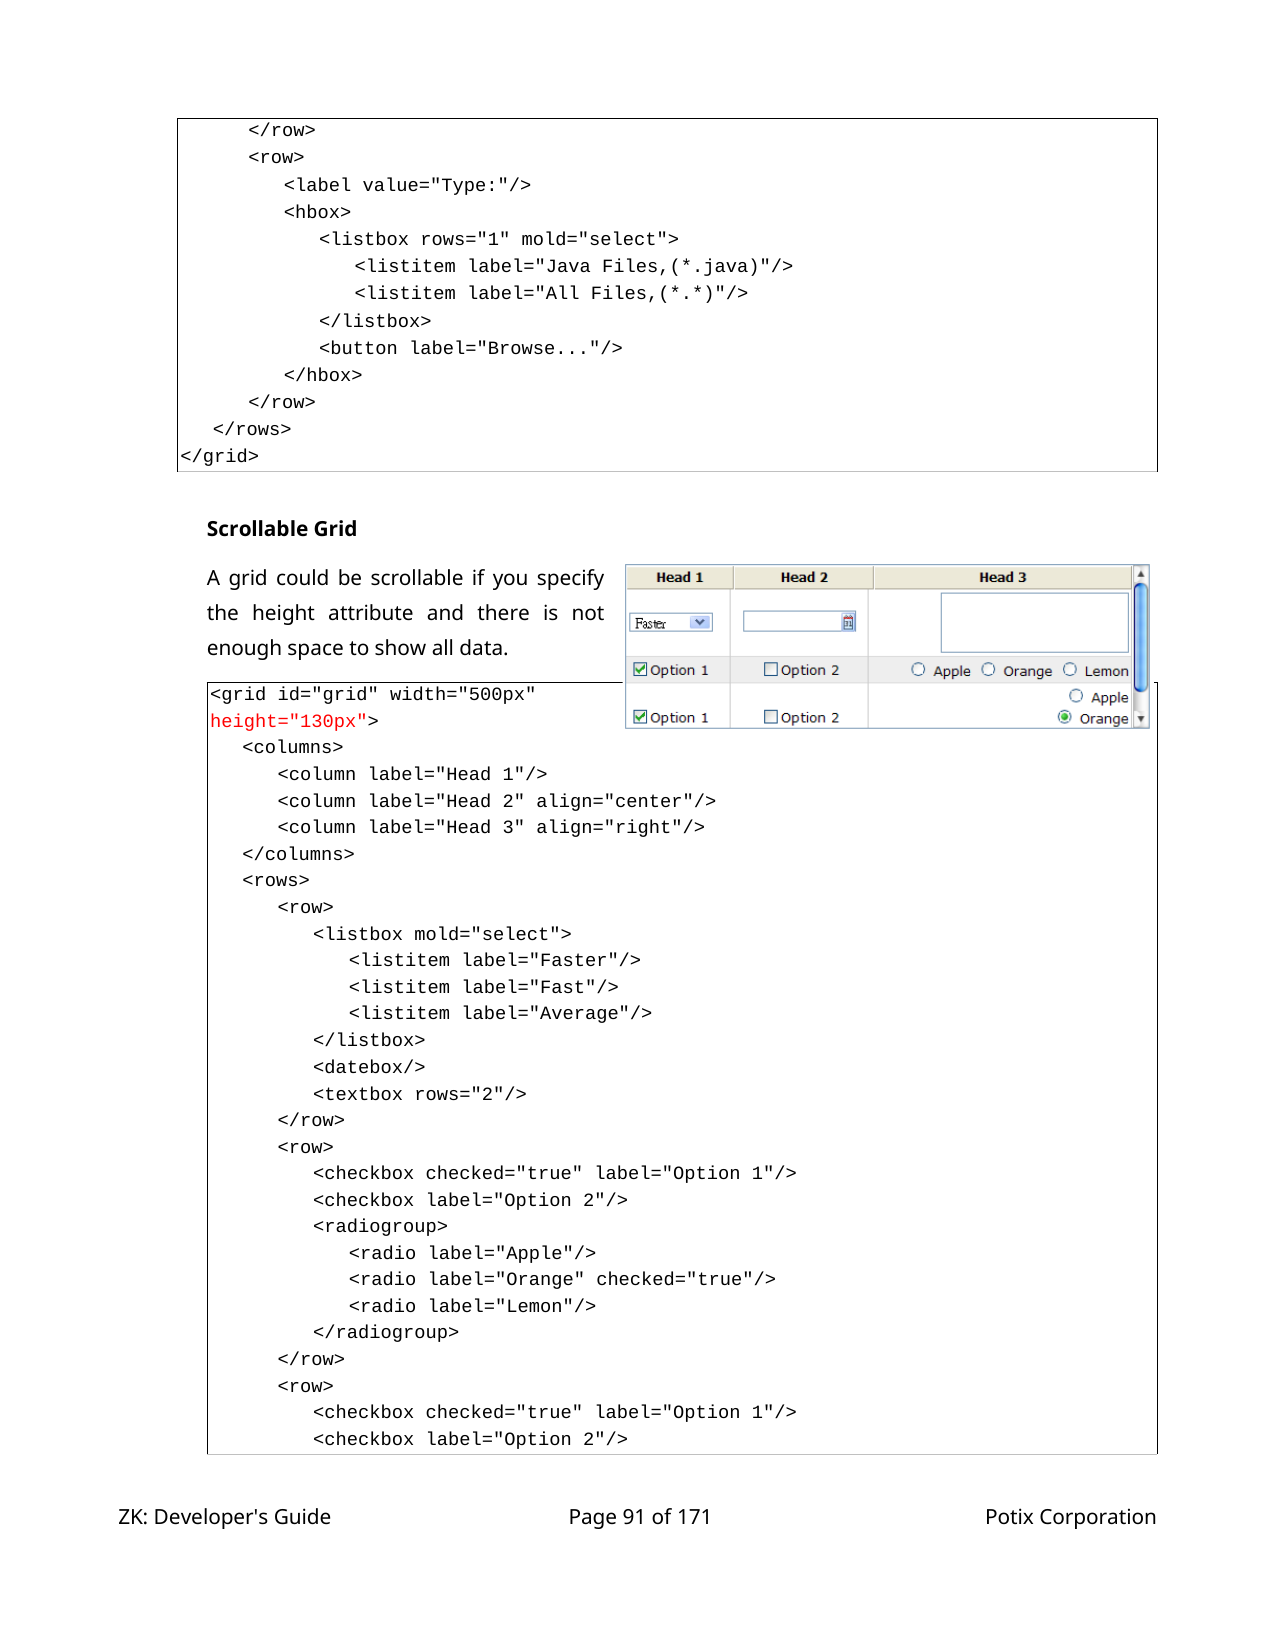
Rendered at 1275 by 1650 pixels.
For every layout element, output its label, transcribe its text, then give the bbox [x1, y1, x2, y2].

text <grid id="grid" width="500px" height="130px"> <columns> <column label="Head 1"/> <column label="Head 2" align="center"/> <column label="Head 3" align="right"/> </columns> <rows> <row> <listbox mold="select"> <listitem label="Faster"/> <listitem label="Fast"/> <listitem label="Average"/> [208, 683, 1157, 1025]
text </grid> [178, 444, 1157, 471]
text </row> [178, 119, 1157, 142]
picture [622, 562, 1154, 732]
text </hbox> [178, 363, 1157, 387]
text <button label="Browse..."/> [178, 336, 1157, 360]
subtitle Scrollable Grid [207, 514, 1157, 542]
text </rows> [178, 417, 1157, 441]
text <label value="Type:"/> [178, 172, 1157, 197]
text <row> [178, 145, 1157, 169]
text </row> [178, 390, 1157, 414]
text <hbox> [178, 200, 1157, 224]
text </listbox> [178, 308, 1157, 333]
text A grid could be scrollable if you specify the height attribute and there is not enough space to show all data. [207, 563, 622, 662]
text <listitem label="Java Files,(*.java)"/> [178, 254, 1157, 278]
text <listbox rows="1" mold="select"> [178, 227, 1157, 251]
text <listitem label="All Files,(*.*)"/> [178, 281, 1157, 306]
text </listbox> <datebox/> <textbox rows="2"/> </row> <row> <checkbox checked="true" label="Option 1"/> <checkbox label="Option 2"/> <radiogroup> <radio label="Apple"/> <radio label="Orange" checked="true"/> <radio label="Lemon"/> </radiogroup> </row> <row> <checkbox checked="true" label="Option 1"/> <checkbox label="Option 2"/> [208, 1028, 1157, 1454]
